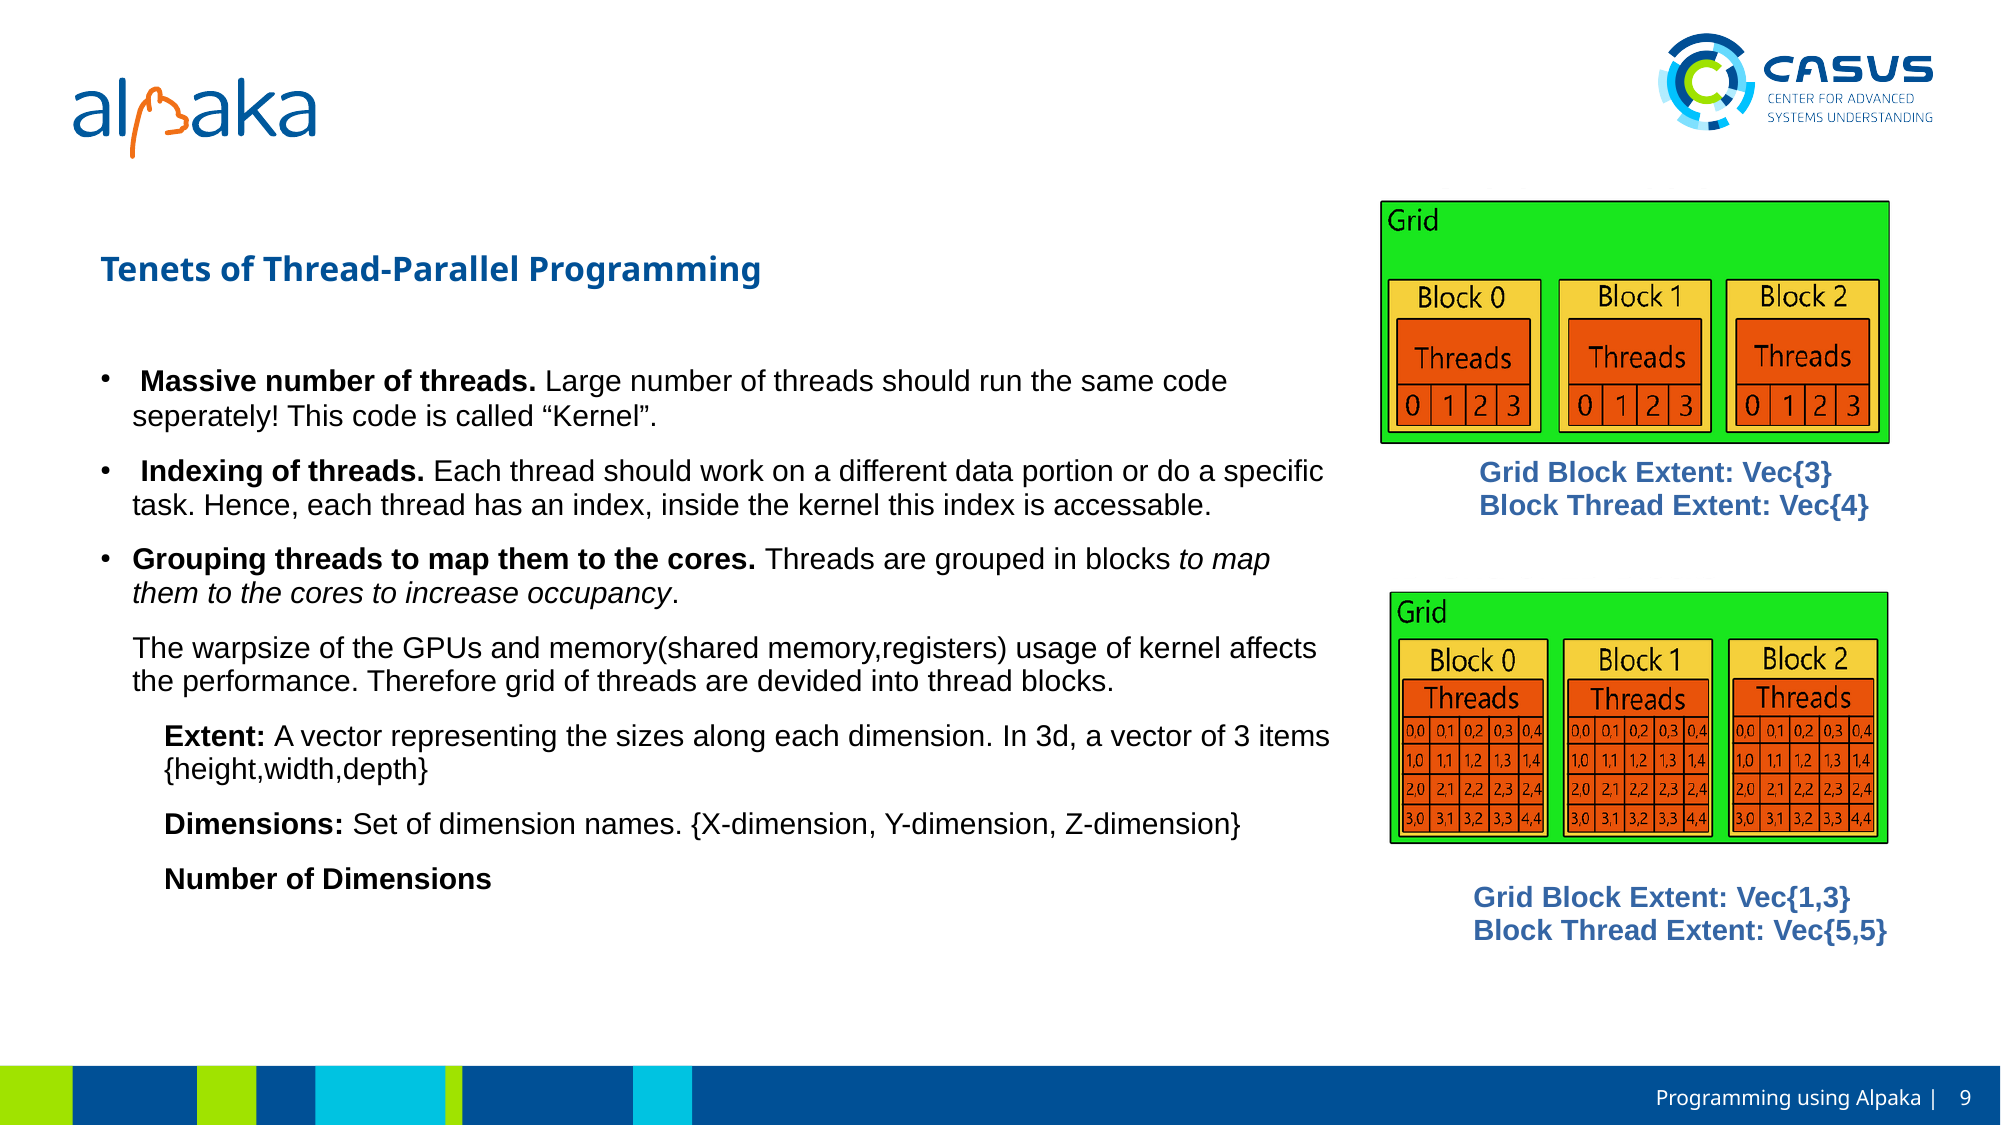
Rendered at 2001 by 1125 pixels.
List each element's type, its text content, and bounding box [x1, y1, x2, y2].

picture [1658, 33, 1933, 131]
picture [1370, 577, 1926, 863]
text_box Grid Block Extent: Vec{1,3} Block Thread Extent: Vec{5,5} [1458, 874, 1912, 955]
picture [72, 76, 317, 160]
text_box Grid Block Extent: Vec{3} Block Thread Extent: Vec{4} [1464, 448, 1893, 530]
picture [1358, 188, 1926, 463]
list Tenets of Thread-Parallel Programming Massive number of threads. Large number of threads should run the same code seperately! This code is called “Kernel”. Indexing of threads. Each thread should work on a different data portion or do a specific task. Hence, each thread has an index, inside the kernel this index is accessable. Grouping threads to map them to the cores. Threads are grouped in blocks to map them to the cores to increase occupancy. The warpsize of the GPUs and memory(shared memory,registers) usage of kernel affects the performance. Therefore grid of threads are devided into thread blocks. Extent: A vector representing the sizes along each dimension. In 3d, a vector of 3 items {height,width,depth} Dimensions: Set of dimension names. {X-dimension, Y-dimension, Z-dimension} Number of Dimensions [100, 245, 1341, 908]
